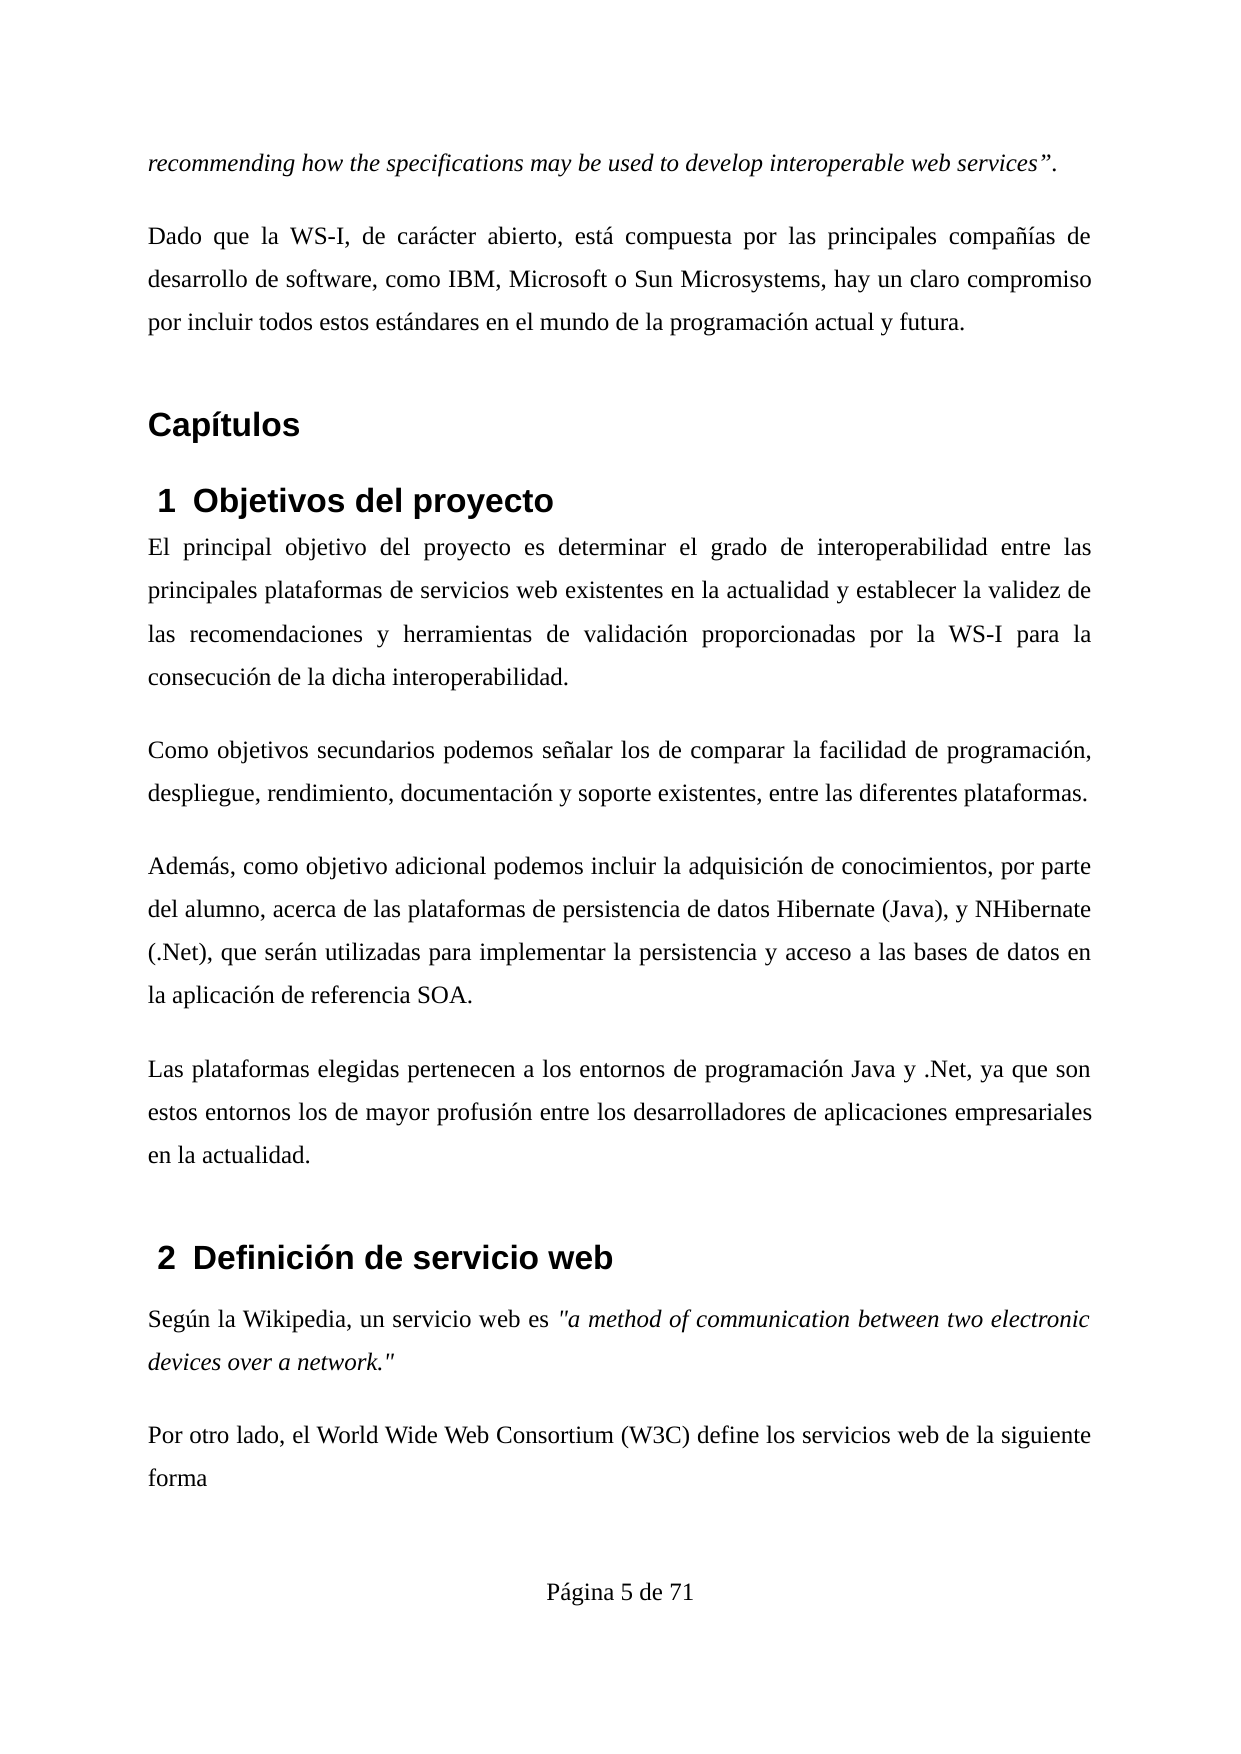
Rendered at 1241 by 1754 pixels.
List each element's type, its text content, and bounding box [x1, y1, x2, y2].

text Por otro lado, el World Wide Web Consortium (W3C) define los servicios web de la siguiente forma [148, 1420, 1093, 1492]
text recommending how the specifications may be used to develop interoperable web services”. [148, 148, 1093, 176]
text El principal objetivo del proyecto es determinar el grado de interoperabilidad entre las principales plataformas de servicios web existentes en la actualidad y establecer la validez de las recomendaciones y herramientas de validación proporcionadas por la WS-I para la consecución de la dicha interoperabilidad. [148, 532, 1093, 691]
text Según la Wikipedia, un servicio web es "a method of communication between two electronic devices over a network." [148, 1304, 1093, 1376]
subtitle Definición de servicio web [148, 1238, 1093, 1277]
subtitle Capítulos [148, 405, 1093, 444]
text Las plataformas elegidas pertenecen a los entornos de programación Java y .Net, ya que son estos entornos los de mayor profusión entre los desarrolladores de aplicaciones empresariales en la actualidad. [148, 1054, 1093, 1169]
subtitle Objetivos del proyecto [148, 481, 1093, 520]
text Dado que la WS-I, de carácter abierto, está compuesta por las principales compañías de desarrollo de software, como IBM, Microsoft o Sun Microsystems, hay un claro compromiso por incluir todos estos estándares en el mundo de la programación actual y futura. [148, 221, 1093, 336]
text Como objetivos secundarios podemos señalar los de comparar la facilidad de programación, despliegue, rendimiento, documentación y soporte existentes, entre las diferentes plataformas. [148, 735, 1093, 807]
text Además, como objetivo adicional podemos incluir la adquisición de conocimientos, por parte del alumno, acerca de las plataformas de persistencia de datos Hibernate (Java), y NHibernate (.Net), que serán utilizadas para implementar la persistencia y acceso a las bases de datos en la aplicación de referencia SOA. [148, 851, 1093, 1009]
